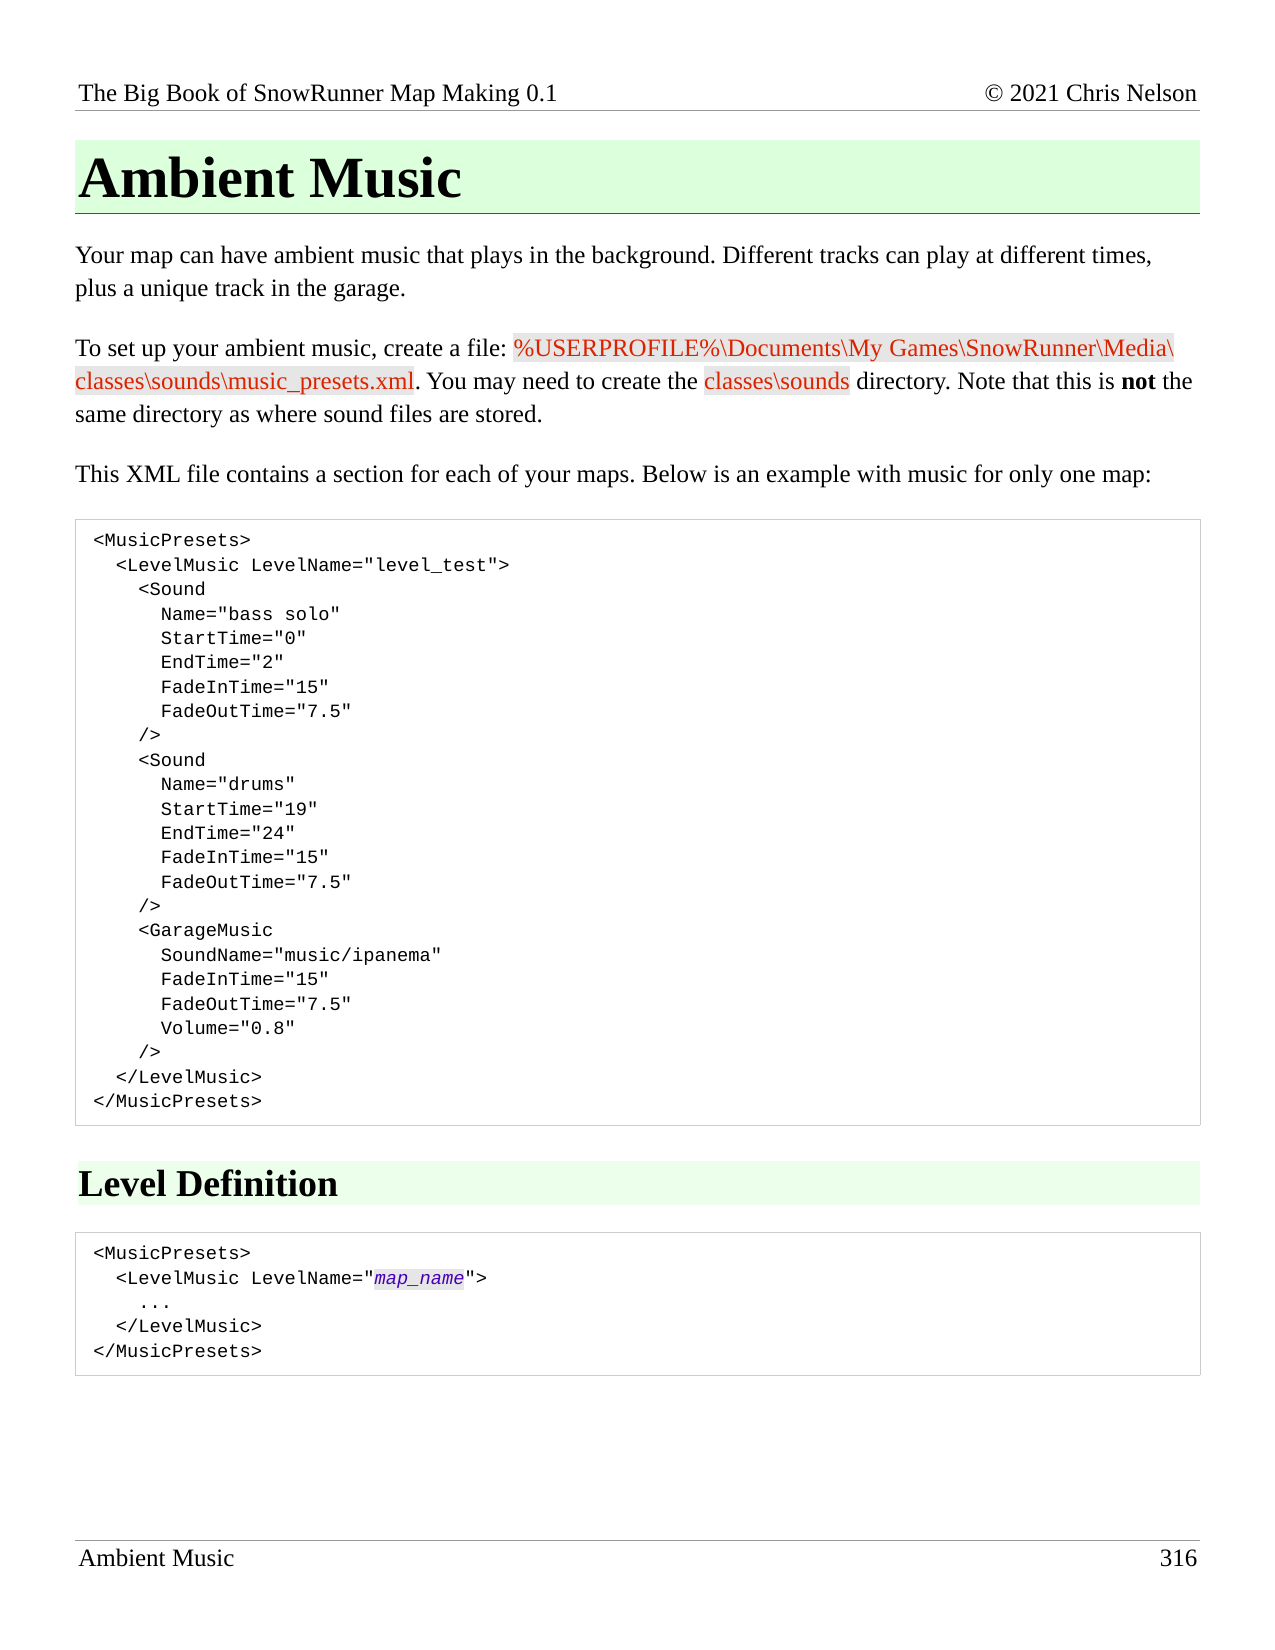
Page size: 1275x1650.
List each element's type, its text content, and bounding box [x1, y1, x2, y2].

text Volume="0.8" [76, 1007, 1200, 1031]
text <MusicPresets> [76, 1233, 1200, 1256]
text This XML file contains a section for each of your maps. Below is an example with music for only one map: [75, 459, 1200, 488]
text <Sound [76, 568, 1200, 592]
text </LevelMusic> [76, 1055, 1200, 1080]
text FadeOutTime="7.5" [76, 690, 1200, 714]
text /> [76, 714, 1200, 738]
text </MusicPresets> [76, 1329, 1200, 1375]
subtitle Ambient Music [75, 140, 1200, 213]
text /> [76, 1031, 1200, 1055]
text SoundName="music/ipanema" [76, 933, 1200, 958]
text FadeInTime="15" [76, 836, 1200, 860]
text StartTime="19" [76, 787, 1200, 812]
text FadeOutTime="7.5" [76, 860, 1200, 885]
text EndTime="24" [76, 812, 1200, 836]
text Name="drums" [76, 763, 1200, 787]
text <LevelMusic LevelName="level_test"> [76, 543, 1200, 568]
text Your map can have ambient music that plays in the background. Different tracks can play at different times, plus a unique track in the garage. [75, 240, 1200, 302]
text Name="bass solo" [76, 592, 1200, 617]
text <GarageMusic [76, 909, 1200, 933]
text </MusicPresets> [76, 1080, 1200, 1125]
subtitle Level Definition [78, 1161, 1200, 1205]
text FadeInTime="15" [76, 958, 1200, 982]
text To set up your ambient music, create a file: %USERPROFILE%\Documents\My Games\SnowRunner\Media\classes\sounds\music_presets.xml. You may need to create the classes\sounds directory. Note that this is not the same directory as where sound files are stored. [75, 333, 1200, 428]
text <Sound [76, 738, 1200, 763]
text <MusicPresets> [76, 520, 1200, 543]
text FadeOutTime="7.5" [76, 982, 1200, 1007]
text FadeInTime="15" [76, 665, 1200, 690]
text EndTime="2" [76, 641, 1200, 665]
text <LevelMusic LevelName="map_name"> [76, 1256, 1200, 1281]
text </LevelMusic> [76, 1305, 1200, 1329]
text /> [76, 885, 1200, 909]
text StartTime="0" [76, 617, 1200, 641]
text ... [76, 1281, 1200, 1305]
